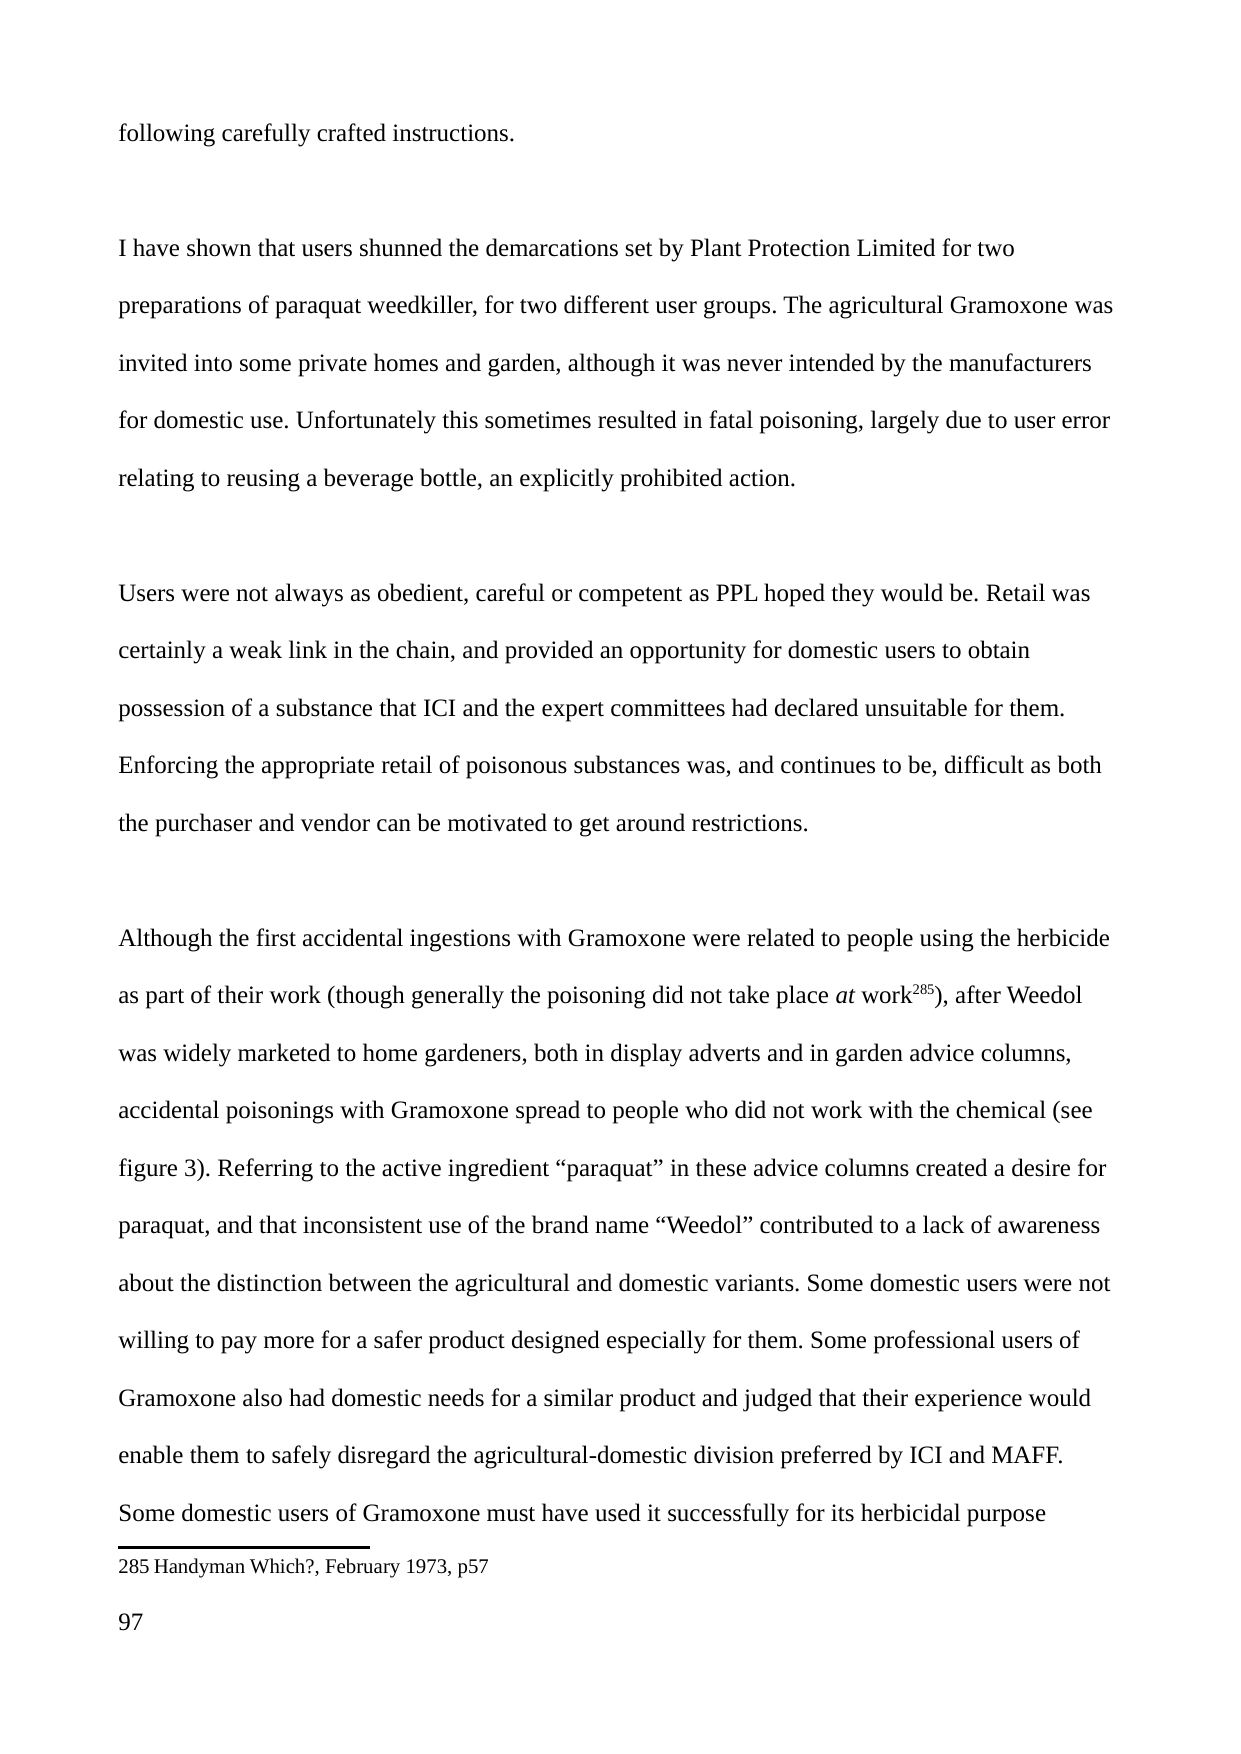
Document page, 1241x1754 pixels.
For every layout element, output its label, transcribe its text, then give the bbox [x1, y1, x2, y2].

text Handyman Which?, February 1973, p57 [118, 1553, 1122, 1578]
text Users were not always as obedient, careful or competent as PPL hoped they would be. Retail was certainly a weak link in the chain, and provided an opportunity for domestic users to obtain possession of a substance that ICI and the expert committees had declared unsuitable for them. Enforcing the appropriate retail of poisonous substances was, and continues to be, difficult as both the purchaser and vendor can be motivated to get around restrictions. [118, 578, 1122, 837]
text following carefully crafted instructions. [118, 118, 1122, 147]
text Although the first accidental ingestions with Gramoxone were related to people using the herbicide as part of their work (though generally the poisoning did not take place at work), after Weedol was widely marketed to home gardeners, both in display adverts and in garden advice columns, accidental poisonings with Gramoxone spread to people who did not work with the chemical (see figure 3). Referring to the active ingredient “paraquat” in these advice columns created a desire for paraquat, and that inconsistent use of the brand name “Weedol” contributed to a lack of awareness about the distinction between the agricultural and domestic variants. Some domestic users were not willing to pay more for a safer product designed especially for them. Some professional users of Gramoxone also had domestic needs for a similar product and judged that their experience would enable them to safely disregard the agricultural-domestic division preferred by ICI and MAFF. Some domestic users of Gramoxone must have used it successfully for its herbicidal purpose [118, 923, 1122, 1527]
text I have shown that users shunned the demarcations set by Plant Protection Limited for two preparations of paraquat weedkiller, for two different user groups. The agricultural Gramoxone was invited into some private homes and garden, although it was never intended by the manufacturers for domestic use. Unfortunately this sometimes resulted in fatal poisoning, largely due to user error relating to reusing a beverage bottle, an explicitly prohibited action. [118, 233, 1122, 492]
